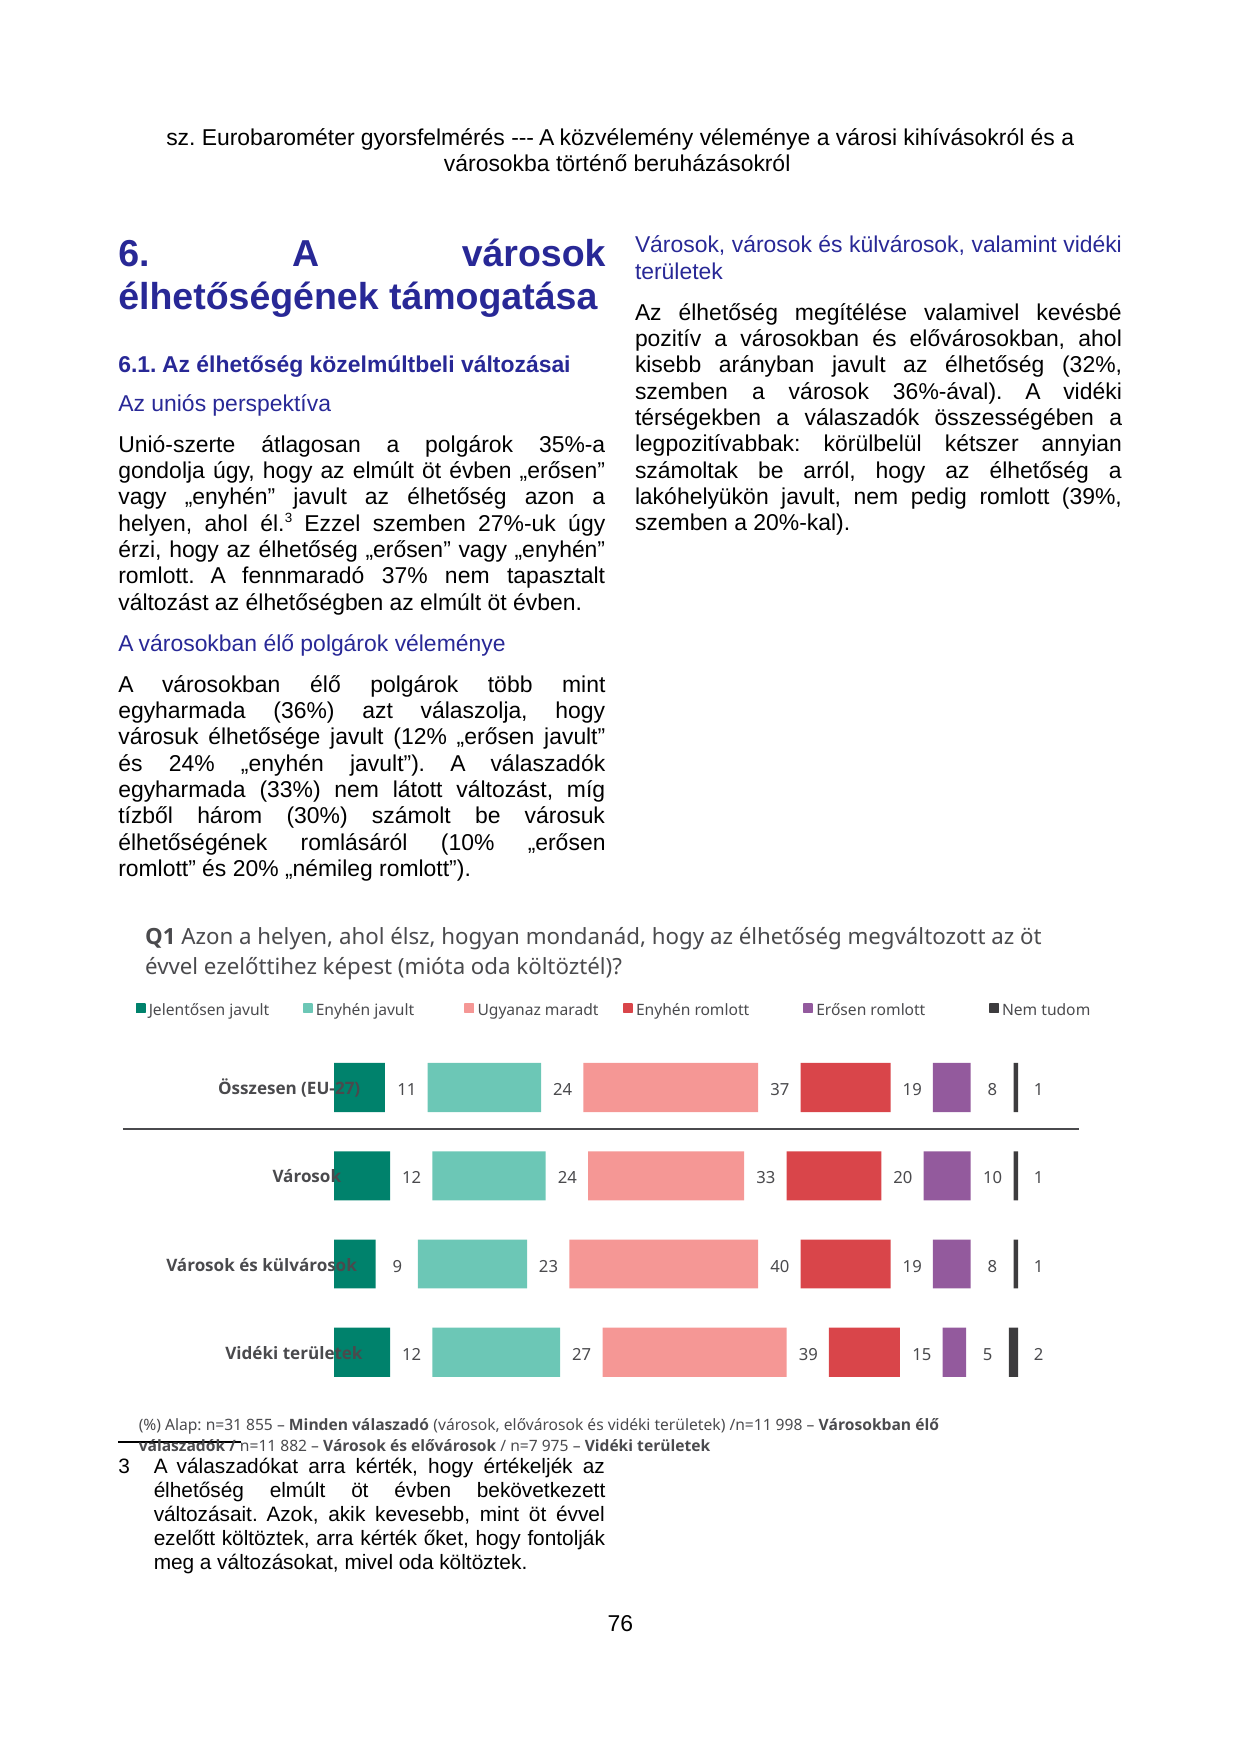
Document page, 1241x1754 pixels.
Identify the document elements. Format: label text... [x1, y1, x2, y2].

text A válaszadókat arra kérték, hogy értékeljék az élhetőség elmúlt öt évben bekövetkezett változásait. Azok, akik kevesebb, mint öt évvel ezelőtt költöztek, arra kérték őket, hogy fontolják meg a változásokat, mivel oda költöztek. [118, 1454, 605, 1574]
text Unió-szerte átlagosan a polgárok 35%-a gondolja úgy, hogy az elmúlt öt évben „erősen” vagy „enyhén” javult az élhetőség azon a helyen, ahol él. Ezzel szemben 27%-uk úgy érzi, hogy az élhetőség „erősen” vagy „enyhén” romlott. A fennmaradó 37% nem tapasztalt változást az élhetőségben az elmúlt öt évben. [118, 431, 605, 615]
text Városok, városok és külvárosok, valamint vidéki területek [635, 231, 1122, 284]
subtitle 6.1. Az élhetőség közelmúltbeli változásai [118, 351, 605, 377]
text A városokban élő polgárok véleménye [118, 630, 605, 656]
text A városokban élő polgárok több mint egyharmada (36%) azt válaszolja, hogy városuk élhetősége javult (12% „erősen javult” és 24% „enyhén javult”). A válaszadók egyharmada (33%) nem látott változást, míg tízből három (30%) számolt be városuk élhetőségének romlásáról (10% „erősen romlott” és 20% „némileg romlott”). [118, 671, 605, 881]
subtitle 6. A városok élhetőségének támogatása [118, 231, 605, 317]
text Az élhetőség megítélése valamivel kevésbé pozitív a városokban és elővárosokban, ahol kisebb arányban javult az élhetőség (32%, szemben a városok 36%-ával). A vidéki térségekben a válaszadók összességében a legpozitívabbak: körülbelül kétszer annyian számoltak be arról, hogy az élhetőség a lakóhelyükön javult, nem pedig romlott (39%, szemben a 20%-kal). [635, 298, 1122, 536]
text Az uniós perspektíva [118, 390, 605, 416]
